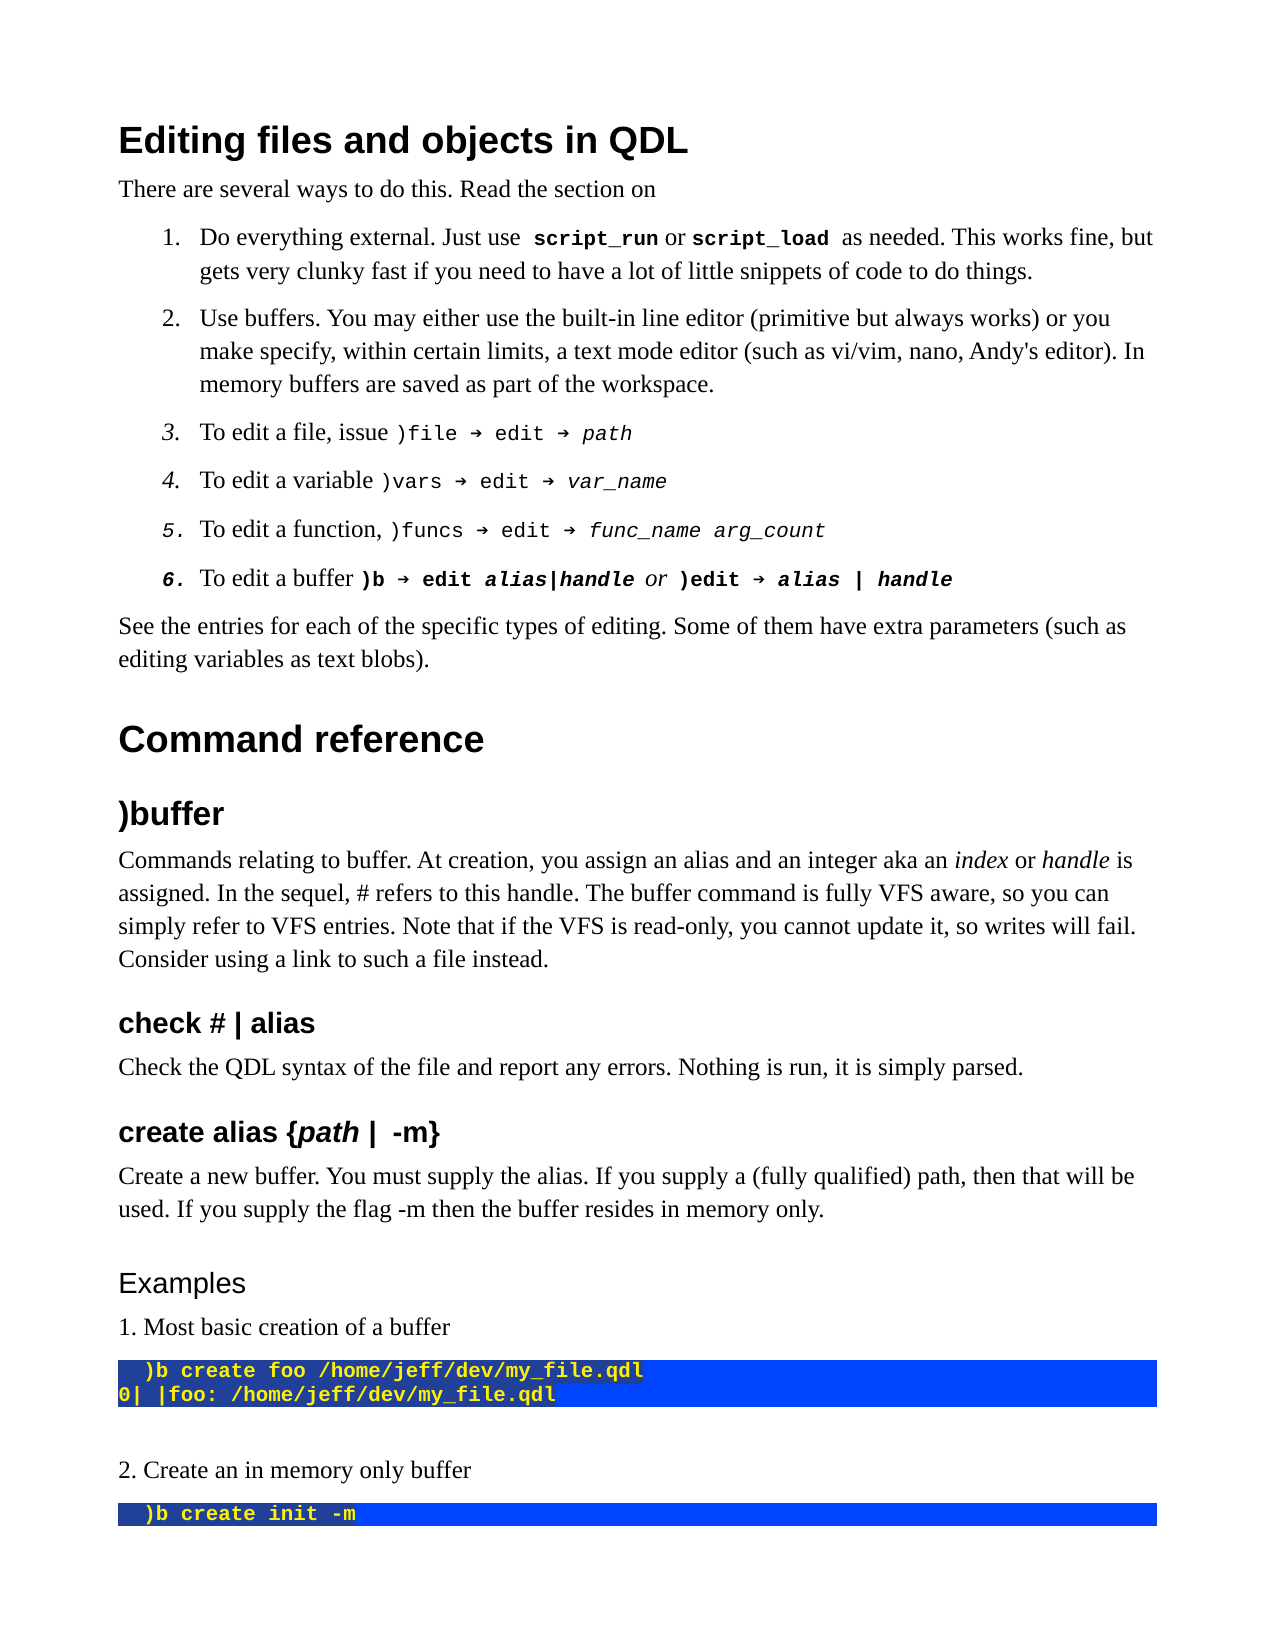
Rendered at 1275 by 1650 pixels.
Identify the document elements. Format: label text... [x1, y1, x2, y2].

text Commands relating to buffer. At creation, you assign an alias and an integer aka an index or handle is assigned. In the sequel, # refers to this handle. The buffer command is fully VFS aware, so you can simply refer to VFS entries. Note that if the VFS is read-only, you cannot update it, so writes will fail. Consider using a link to such a file instead. [118, 845, 1157, 973]
text 2. Create an in memory only buffer [118, 1455, 1157, 1484]
list To edit a file, issue )file ➔ edit ➔ path [162, 417, 1157, 447]
list Do everything external. Just use script_run or script_load as needed. This works fine, but gets very clunky fast if you need to have a lot of little snippets of code to do things. [162, 222, 1157, 284]
text 1. Most basic creation of a buffer [118, 1312, 1157, 1341]
list To edit a function, )funcs ➔ edit ➔ func_name arg_count [162, 514, 1157, 544]
text )b create init -m [118, 1503, 1157, 1526]
subtitle Editing files and objects in QDL [118, 118, 1157, 162]
list To edit a variable )vars ➔ edit ➔ var_name [162, 466, 1157, 495]
subtitle Command reference [118, 717, 1157, 760]
text Check the QDL syntax of the file and report any errors. Nothing is run, it is simply parsed. [118, 1052, 1157, 1081]
subtitle check # | alias [118, 1006, 1157, 1040]
list Use buffers. You may either use the built-in line editor (primitive but always works) or you make specify, within certain limits, a text mode editor (such as vi/vim, nano, Andy's editor). In memory buffers are saved as part of the workspace. [162, 303, 1157, 398]
text )b create foo /home/jeff/dev/my_file.qdl [118, 1360, 1157, 1384]
subtitle Examples [118, 1266, 1157, 1300]
text There are several ways to do this. Read the section on [118, 174, 1157, 203]
text Create a new buffer. You must supply the alias. If you supply a (fully qualified) path, then that will be used. If you supply the flag -m then the buffer resides in memory only. [118, 1161, 1157, 1223]
text See the entries for each of the specific types of editing. Some of them have extra parameters (such as editing variables as text blobs). [118, 611, 1157, 673]
subtitle )buffer [118, 794, 1157, 832]
list To edit a buffer )b ➔ edit alias|handle or )edit ➔ alias | handle [162, 563, 1157, 592]
subtitle create alias {path | -m} [118, 1114, 1157, 1148]
text 0| |foo: /home/jeff/dev/my_file.qdl [118, 1384, 1157, 1407]
